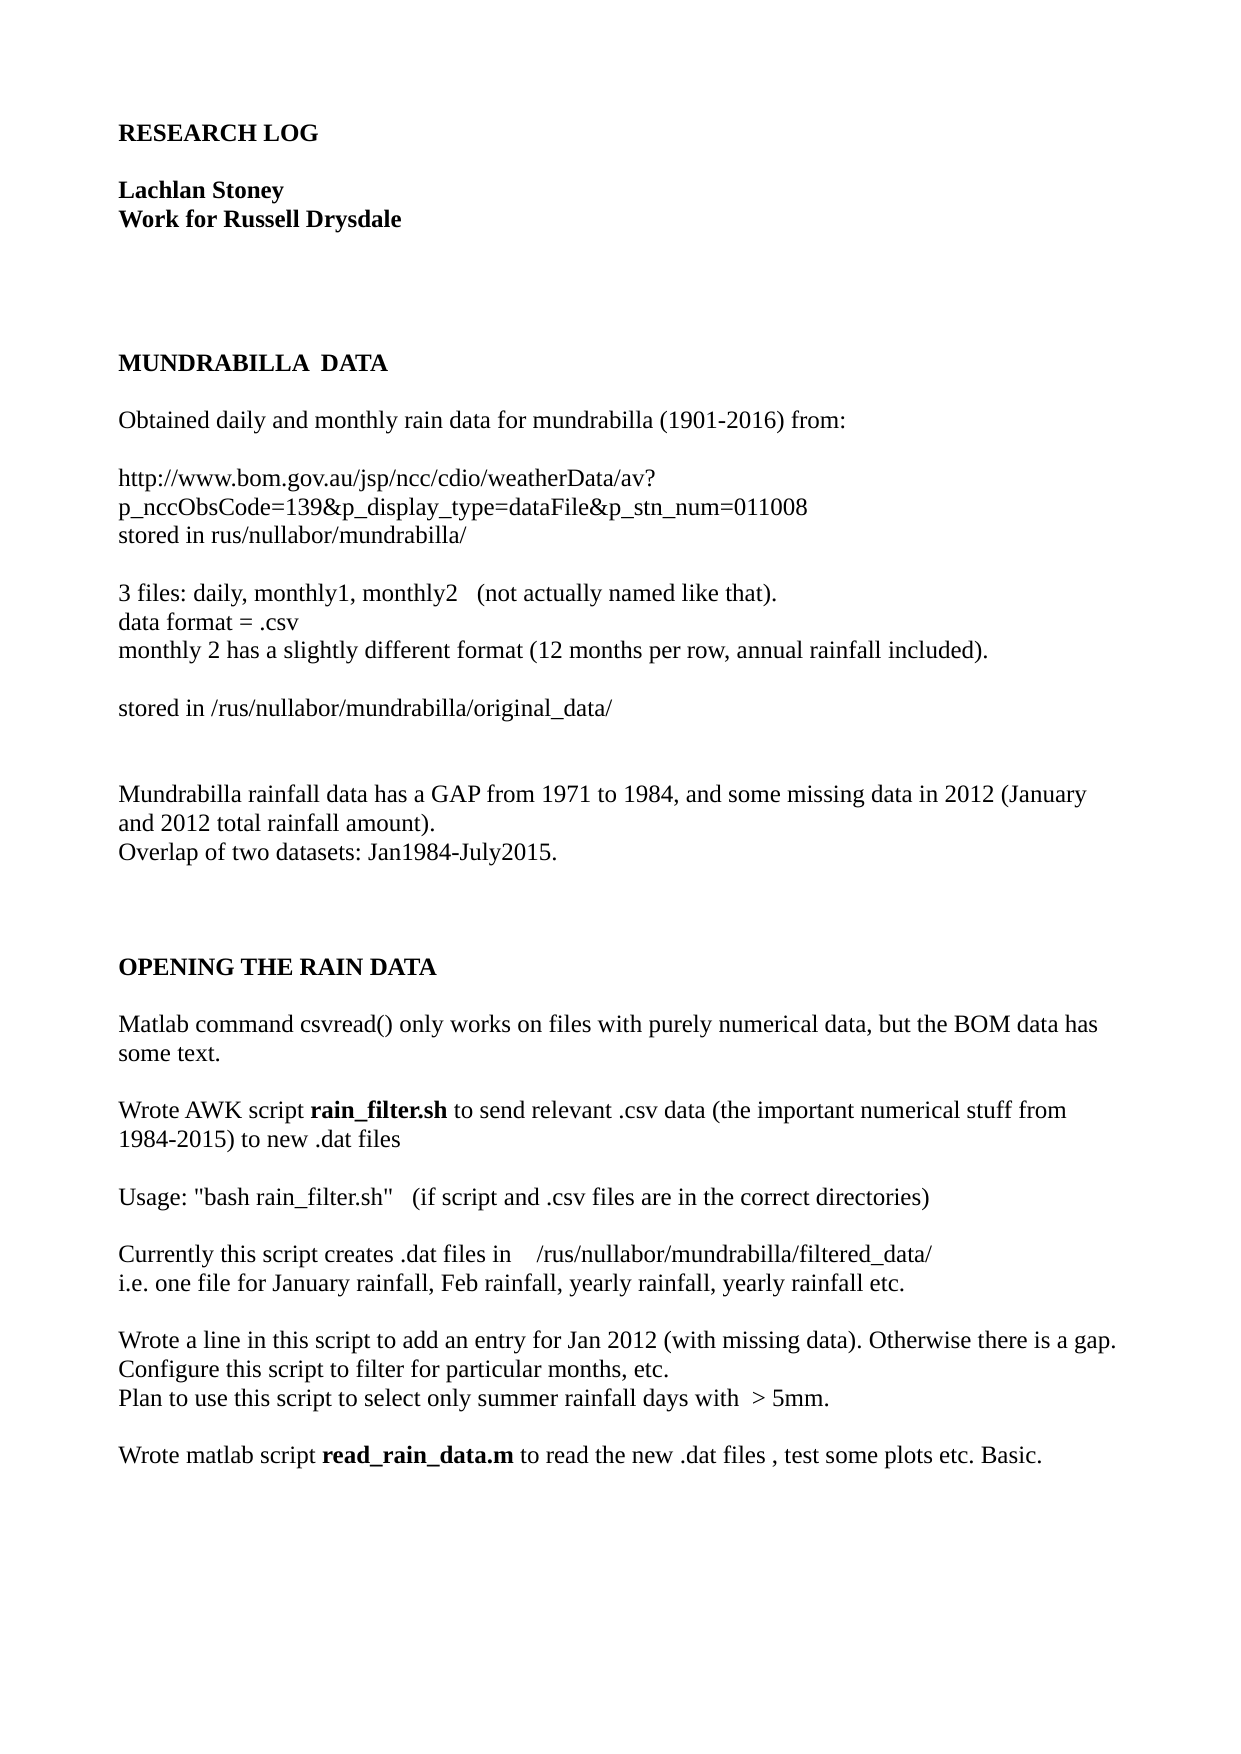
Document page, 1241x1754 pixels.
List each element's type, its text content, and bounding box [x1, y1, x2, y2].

text Currently this script creates .dat files in /rus/nullabor/mundrabilla/filtered_data/ [118, 1239, 1122, 1268]
text http://www.bom.gov.au/jsp/ncc/cdio/weatherData/av?p_nccObsCode=139&p_display_type=dataFile&p_stn_num=011008 [118, 463, 1122, 521]
text Obtained daily and monthly rain data for mundrabilla (1901-2016) from: [118, 406, 1122, 434]
text stored in /rus/nullabor/mundrabilla/original_data/ [118, 693, 1122, 722]
text monthly 2 has a slightly different format (12 months per row, annual rainfall included). [118, 636, 1122, 664]
text Wrote matlab script read_rain_data.m to read the new .dat files , test some plots etc. Basic. [118, 1441, 1122, 1469]
text 3 files: daily, monthly1, monthly2 (not actually named like that). [118, 578, 1122, 607]
text Wrote AWK script rain_filter.sh to send relevant .csv data (the important numerical stuff from 1984-2015) to new .dat files [118, 1096, 1122, 1153]
text OPENING THE RAIN DATA [118, 952, 1122, 981]
text RESEARCH LOG [118, 118, 1122, 147]
text data format = .csv [118, 607, 1122, 636]
text Matlab command csvread() only works on files with purely numerical data, but the BOM data has some text. [118, 1009, 1122, 1067]
text MUNDRABILLA DATA [118, 348, 1122, 377]
text Usage: "bash rain_filter.sh" (if script and .csv files are in the correct directories) [118, 1182, 1122, 1211]
text Mundrabilla rainfall data has a GAP from 1971 to 1984, and some missing data in 2012 (January and 2012 total rainfall amount). [118, 779, 1122, 837]
text i.e. one file for January rainfall, Feb rainfall, yearly rainfall, yearly rainfall etc. [118, 1268, 1122, 1297]
text Overlap of two datasets: Jan1984-July2015. [118, 837, 1122, 866]
text Work for Russell Drysdale [118, 204, 1122, 233]
text Configure this script to filter for particular months, etc. [118, 1354, 1122, 1383]
text stored in rus/nullabor/mundrabilla/ [118, 521, 1122, 549]
text Wrote a line in this script to add an entry for Jan 2012 (with missing data). Otherwise there is a gap. [118, 1326, 1122, 1354]
text Plan to use this script to select only summer rainfall days with > 5mm. [118, 1383, 1122, 1412]
text Lachlan Stoney [118, 176, 1122, 204]
